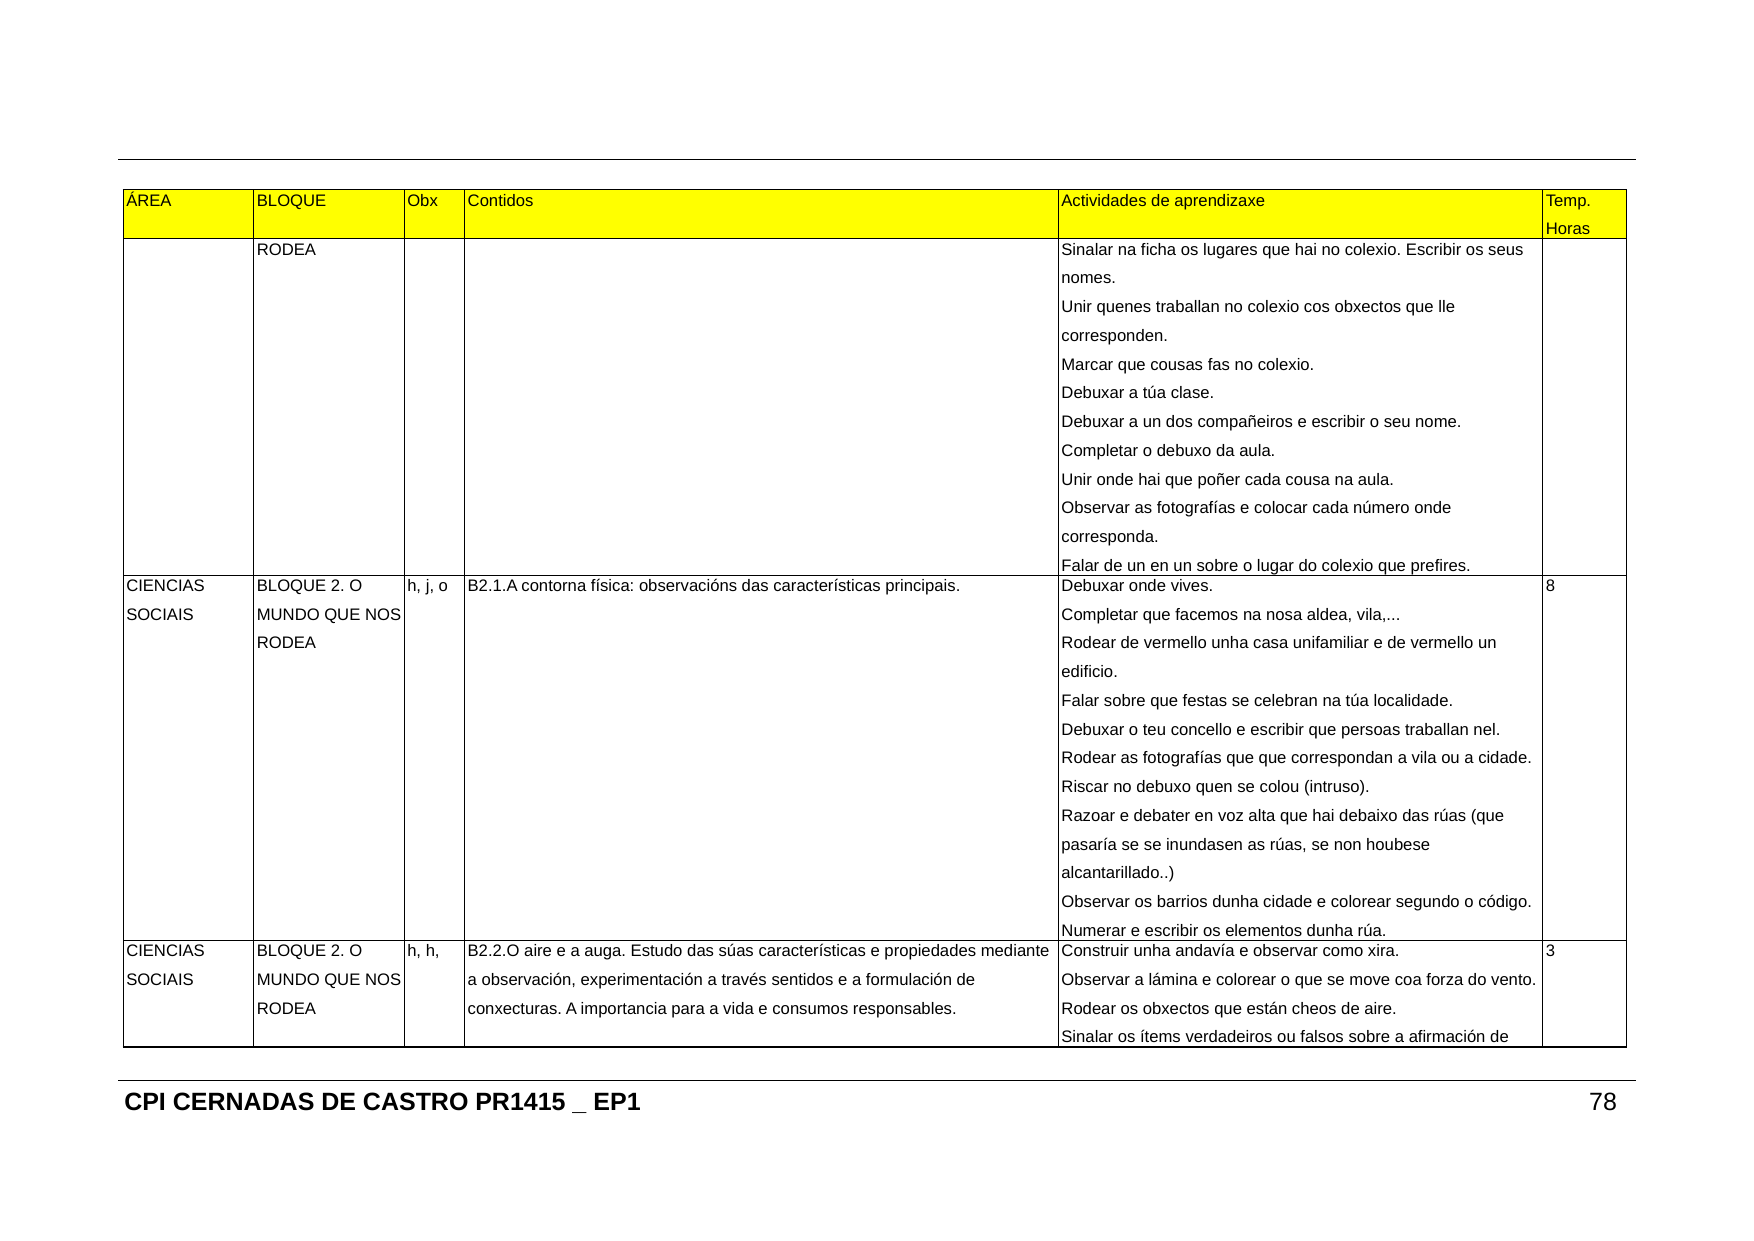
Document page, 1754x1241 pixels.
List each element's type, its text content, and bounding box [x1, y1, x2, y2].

table_cell BLOQUE 2. O MUNDO QUE NOS RODEA [254, 576, 404, 940]
table_header ÁREA [124, 190, 253, 238]
table_cell h, h, [405, 941, 464, 1046]
table_header Obx [405, 190, 464, 238]
table_header Contidos [465, 190, 1058, 238]
table_cell B2.2.O aire e a auga. Estudo das súas características e propiedades mediante a observación, experimentación a través sentidos e a formulación de conxecturas. A importancia para a vida e consumos responsables. [465, 941, 1058, 1046]
table_header BLOQUE [254, 190, 404, 238]
table_cell Sinalar na ficha os lugares que hai no colexio. Escribir os seus nomes. Unir quenes traballan no colexio cos obxectos que lle corresponden. Marcar que cousas fas no colexio. Debuxar a túa clase. Debuxar a un dos compañeiros e escribir o seu nome. Completar o debuxo da aula. Unir onde hai que poñer cada cousa na aula. Observar as fotografías e colocar cada número onde corresponda. Falar de un en un sobre o lugar do colexio que prefires. [1059, 239, 1542, 575]
table_cell RODEA [254, 239, 404, 575]
table_cell BLOQUE 2. O MUNDO QUE NOS RODEA [254, 941, 404, 1046]
table_cell h, j, o [405, 576, 464, 940]
table_cell [465, 239, 1058, 575]
table_header Temp. Horas [1543, 190, 1626, 238]
table_cell [405, 239, 464, 575]
table_cell CIENCIAS SOCIAIS [124, 941, 253, 1046]
table_cell [1543, 239, 1626, 575]
table_cell Debuxar onde vives. Completar que facemos na nosa aldea, vila,... Rodear de vermello unha casa unifamiliar e de vermello un edificio. Falar sobre que festas se celebran na túa localidade. Debuxar o teu concello e escribir que persoas traballan nel. Rodear as fotografías que que correspondan a vila ou a cidade. Riscar no debuxo quen se colou (intruso). Razoar e debater en voz alta que hai debaixo das rúas (que pasaría se se inundasen as rúas, se non houbese alcantarillado..) Observar os barrios dunha cidade e colorear segundo o código. Numerar e escribir os elementos dunha rúa. [1059, 576, 1542, 940]
table_cell B2.1.A contorna física: observacións das características principais. [465, 576, 1058, 940]
table_cell [124, 239, 253, 575]
table_cell 8 [1543, 576, 1626, 940]
table_header Actividades de aprendizaxe [1059, 190, 1542, 238]
table_cell Construir unha andavía e observar como xira. Observar a lámina e colorear o que se move coa forza do vento. Rodear os obxectos que están cheos de aire. Sinalar os ítems verdadeiros ou falsos sobre a afirmación de [1059, 941, 1542, 1046]
table_cell 3 [1543, 941, 1626, 1046]
table_cell CIENCIAS SOCIAIS [124, 576, 253, 940]
